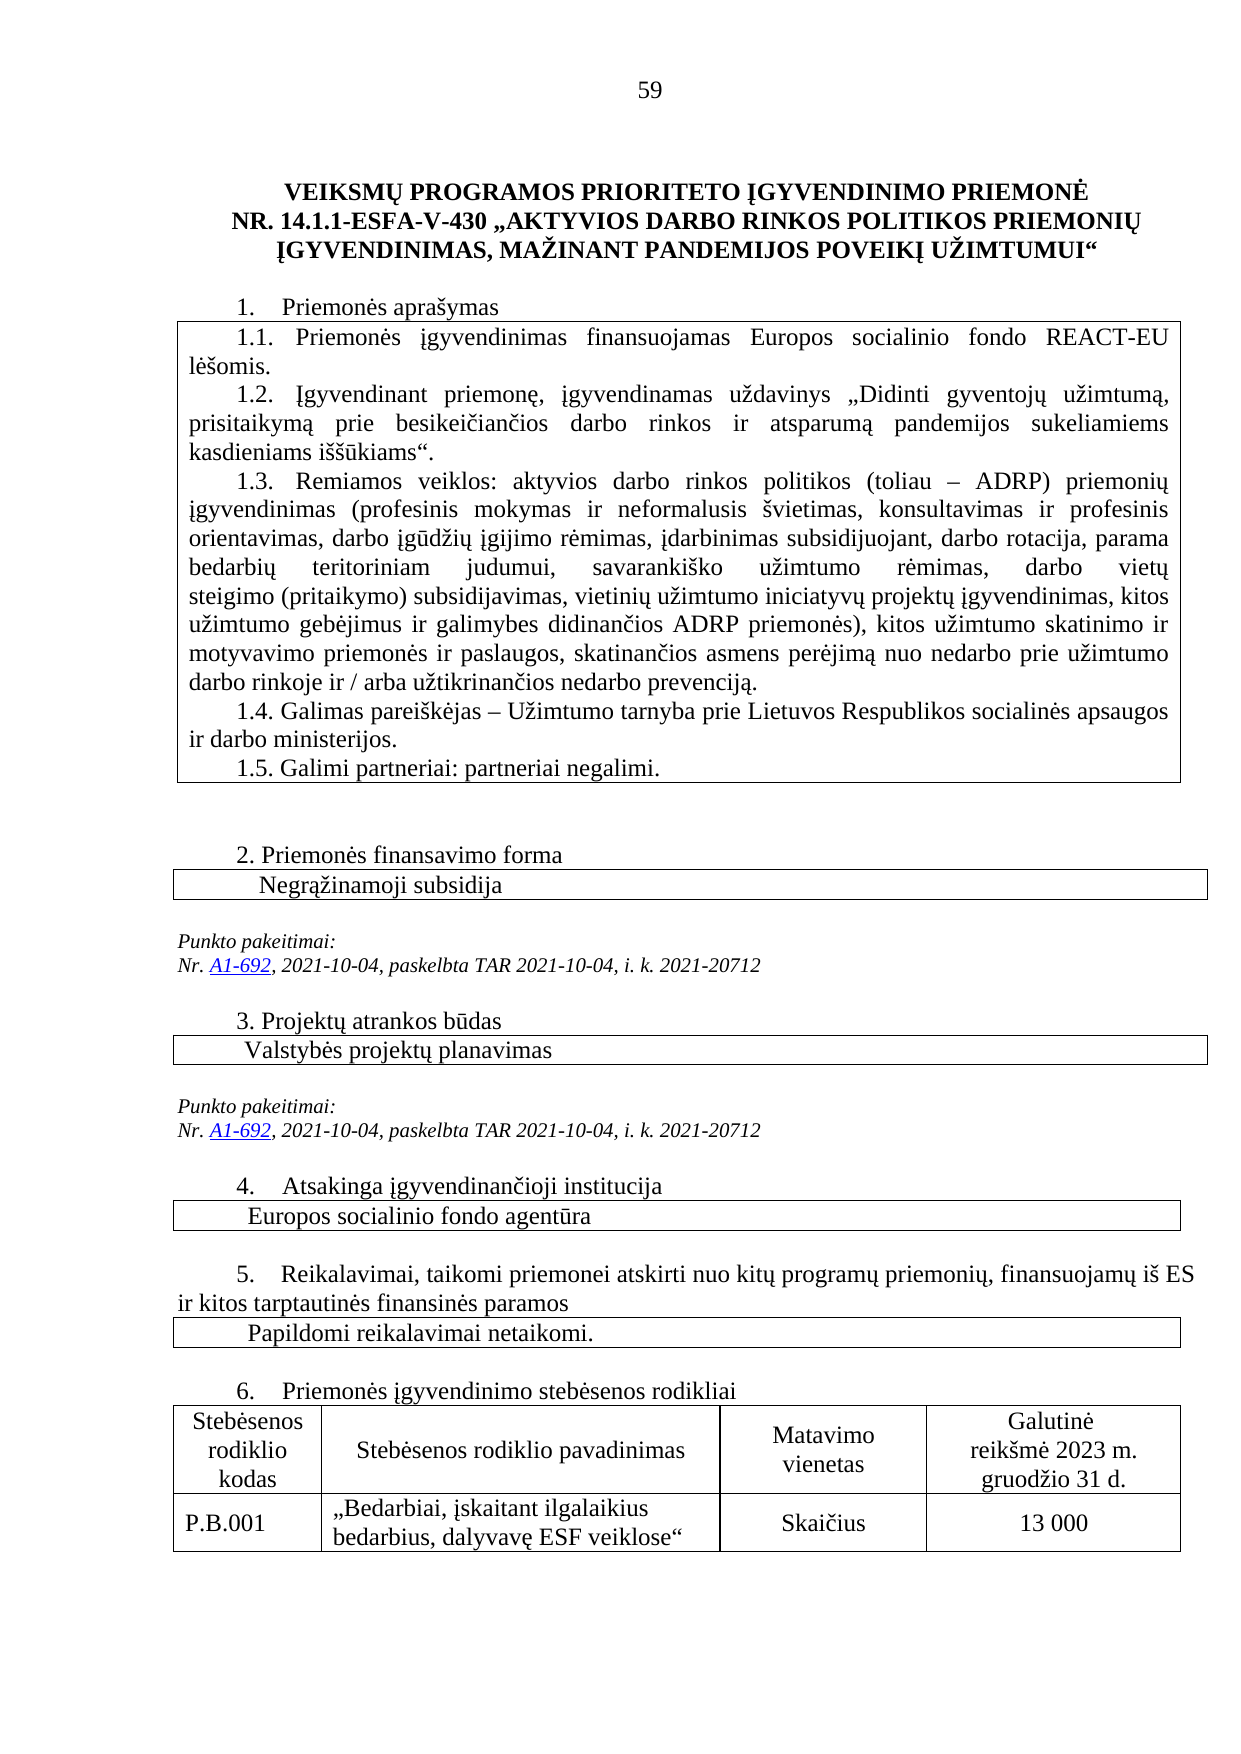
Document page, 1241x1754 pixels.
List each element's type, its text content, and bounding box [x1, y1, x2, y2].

table_cell P.B.001 [174, 1494, 321, 1551]
text 4. Atsakinga įgyvendinančioji institucija [236, 1171, 1196, 1200]
table_header Negrąžinamoji subsidija [174, 870, 1207, 899]
table_header Galutinė reikšmė 2023 m. gruodžio 31 d. [927, 1406, 1180, 1492]
table_header Stebėsenos rodiklio kodas [174, 1406, 321, 1492]
table_cell Skaičius [721, 1494, 926, 1551]
text 3. Projektų atrankos būdas [177, 1006, 1196, 1034]
table_header Europos socialinio fondo agentūra [174, 1201, 1180, 1229]
text Nr. A1-692, 2021-10-04, paskelbta TAR 2021-10-04, i. k. 2021-20712 [177, 953, 1196, 977]
table_cell „Bedarbiai, įskaitant ilgalaikius bedarbius, dalyvavę ESF veiklose“ [322, 1494, 719, 1551]
text Punkto pakeitimai: [177, 1094, 1196, 1118]
text 5. Reikalavimai, taikomi priemonei atskirti nuo kitų programų priemonių, finansuojamų iš ES ir kitos tarptautinės finansinės paramos [177, 1259, 1196, 1317]
text Nr. A1-692, 2021-10-04, paskelbta TAR 2021-10-04, i. k. 2021-20712 [177, 1118, 1196, 1142]
table_header 1.1. Priemonės įgyvendinimas finansuojamas Europos socialinio fondo REACT-EU lėšomis. 1.2. Įgyvendinant priemonę, įgyvendinamas uždavinys „Didinti gyventojų užimtumą, prisitaikymą prie besikeičiančios darbo rinkos ir atsparumą pandemijos sukeliamiems kasdieniams iššūkiams“. 1.3. Remiamos veiklos: aktyvios darbo rinkos politikos (toliau – ADRP) priemonių įgyvendinimas (profesinis mokymas ir neformalusis švietimas, konsultavimas ir profesinis orientavimas, darbo įgūdžių įgijimo rėmimas, įdarbinimas subsidijuojant, darbo rotacija, parama bedarbių teritoriniam judumui, savarankiško užimtumo rėmimas, darbo vietų steigimo (pritaikymo) subsidijavimas, vietinių užimtumo iniciatyvų projektų įgyvendinimas, kitos užimtumo gebėjimus ir galimybes didinančios ADRP priemonės), kitos užimtumo skatinimo ir motyvavimo priemonės ir paslaugos, skatinančios asmens perėjimą nuo nedarbo prie užimtumo darbo rinkoje ir / arba užtikrinančios nedarbo prevenciją. 1.4. Galimas pareiškėjas – Užimtumo tarnyba prie Lietuvos Respublikos socialinės apsaugos ir darbo ministerijos. 1.5. Galimi partneriai: partneriai negalimi. [178, 322, 1180, 782]
table_header Papildomi reikalavimai netaikomi. [174, 1318, 1180, 1347]
text Punkto pakeitimai: [177, 929, 1196, 953]
table_header Matavimo vienetas [721, 1406, 926, 1492]
table_header Stebėsenos rodiklio pavadinimas [322, 1406, 719, 1492]
table_header Valstybės projektų planavimas [174, 1036, 1207, 1064]
text 6. Priemonės įgyvendinimo stebėsenos rodikliai [236, 1376, 1196, 1405]
text 1. Priemonės aprašymas [236, 292, 1196, 321]
text 2. Priemonės finansavimo forma [162, 841, 1196, 869]
table_cell 13 000 [927, 1494, 1180, 1551]
text VEIKSMŲ PROGRAMOS PRIORITETO ĮGYVENDINIMO PRIEMONĖ NR. 14.1.1-ESFA-V-430 „AKTYVIOS DARBO RINKOS POLITIKOS PRIEMONIŲ ĮGYVENDINIMAS, MAŽINANT PANDEMIJOS POVEIKĮ UŽIMTUMUI“ [177, 177, 1196, 263]
